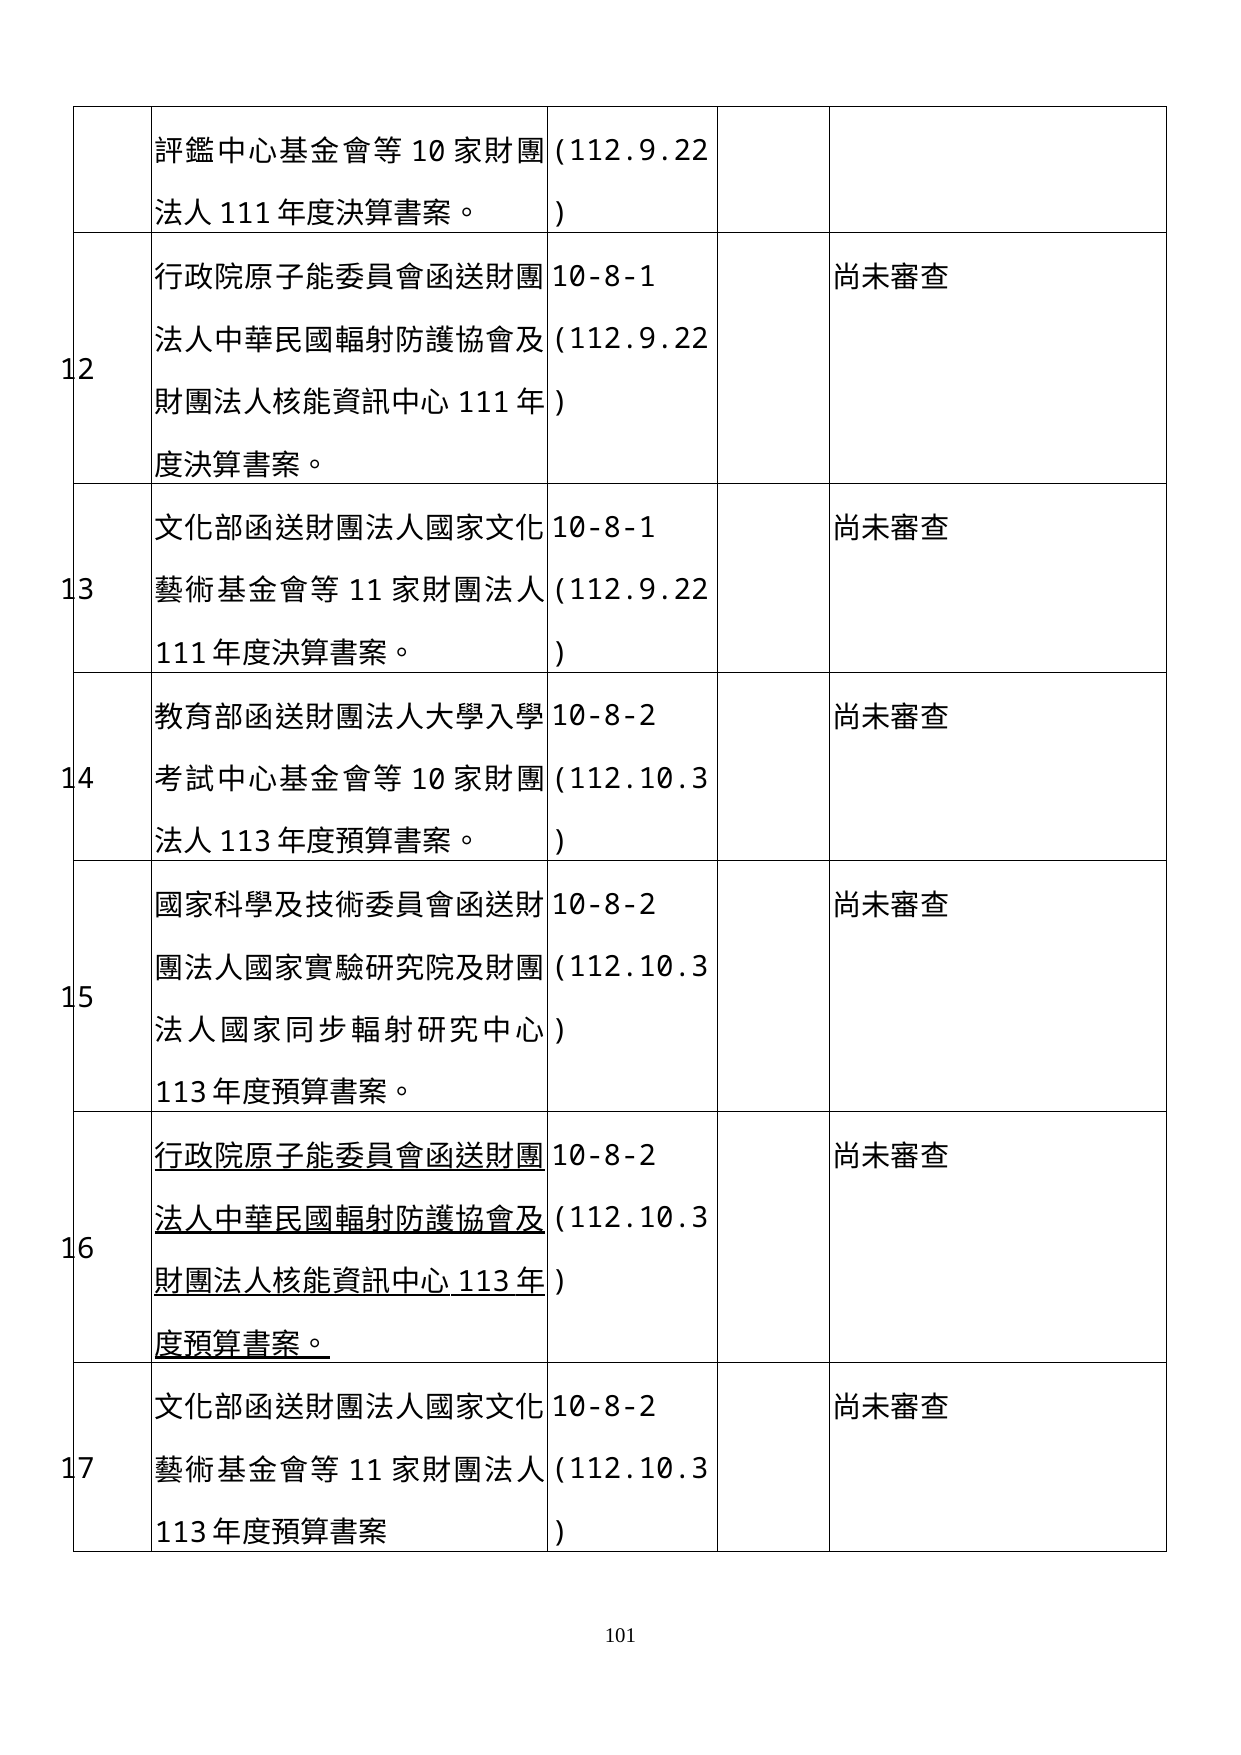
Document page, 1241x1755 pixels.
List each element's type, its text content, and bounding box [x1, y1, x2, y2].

table_cell 行政院原子能委員會函送財團法人中華民國輻射防護協會及財團法人核能資訊中心111年度決算書案。 [152, 233, 547, 483]
table_cell 文化部函送財團法人國家文化藝術基金會等11家財團法人113年度預算書案 [152, 1363, 547, 1551]
table_cell [718, 1363, 829, 1551]
table_cell [74, 1112, 151, 1362]
table_cell 10-8-1 (112.9.22) [548, 233, 717, 483]
table_cell [74, 1363, 151, 1551]
table_cell 國家科學及技術委員會函送財團法人國家實驗研究院及財團法人國家同步輻射研究中心113年度預算書案。 [152, 861, 547, 1111]
table_cell [74, 673, 151, 860]
table_cell [718, 1112, 829, 1362]
table_cell 尚未審查 [830, 233, 1166, 483]
table_cell (112.9.22) [548, 107, 717, 232]
table_cell [718, 107, 829, 232]
table_cell 尚未審查 [830, 673, 1166, 860]
table_cell [718, 673, 829, 860]
table_cell 文化部函送財團法人國家文化藝術基金會等11家財團法人111年度決算書案。 [152, 484, 547, 672]
table_cell 10-8-2 (112.10.3) [548, 861, 717, 1111]
table_cell [74, 861, 151, 1111]
table_cell 尚未審查 [830, 1363, 1166, 1551]
table_cell 尚未審查 [830, 861, 1166, 1111]
table_cell 教育部函送財團法人大學入學考試中心基金會等10家財團法人113年度預算書案。 [152, 673, 547, 860]
table_cell 10-8-2 (112.10.3) [548, 673, 717, 860]
table_cell [74, 107, 151, 232]
table_cell 行政院原子能委員會函送財團法人中華民國輻射防護協會及財團法人核能資訊中心113年度預算書案。 [152, 1112, 547, 1362]
table_cell [830, 107, 1166, 232]
table_cell [718, 233, 829, 483]
table_cell 10-8-2 (112.10.3) [548, 1112, 717, 1362]
table_cell [74, 484, 151, 672]
table_cell [718, 861, 829, 1111]
table_cell [74, 233, 151, 483]
table_cell 尚未審查 [830, 484, 1166, 672]
table_cell [718, 484, 829, 672]
table_cell 評鑑中心基金會等10家財團法人111年度決算書案。 [152, 107, 547, 232]
table_cell 10-8-2 (112.10.3) [548, 1363, 717, 1551]
table_cell 尚未審查 [830, 1112, 1166, 1362]
table_cell 10-8-1 (112.9.22) [548, 484, 717, 672]
